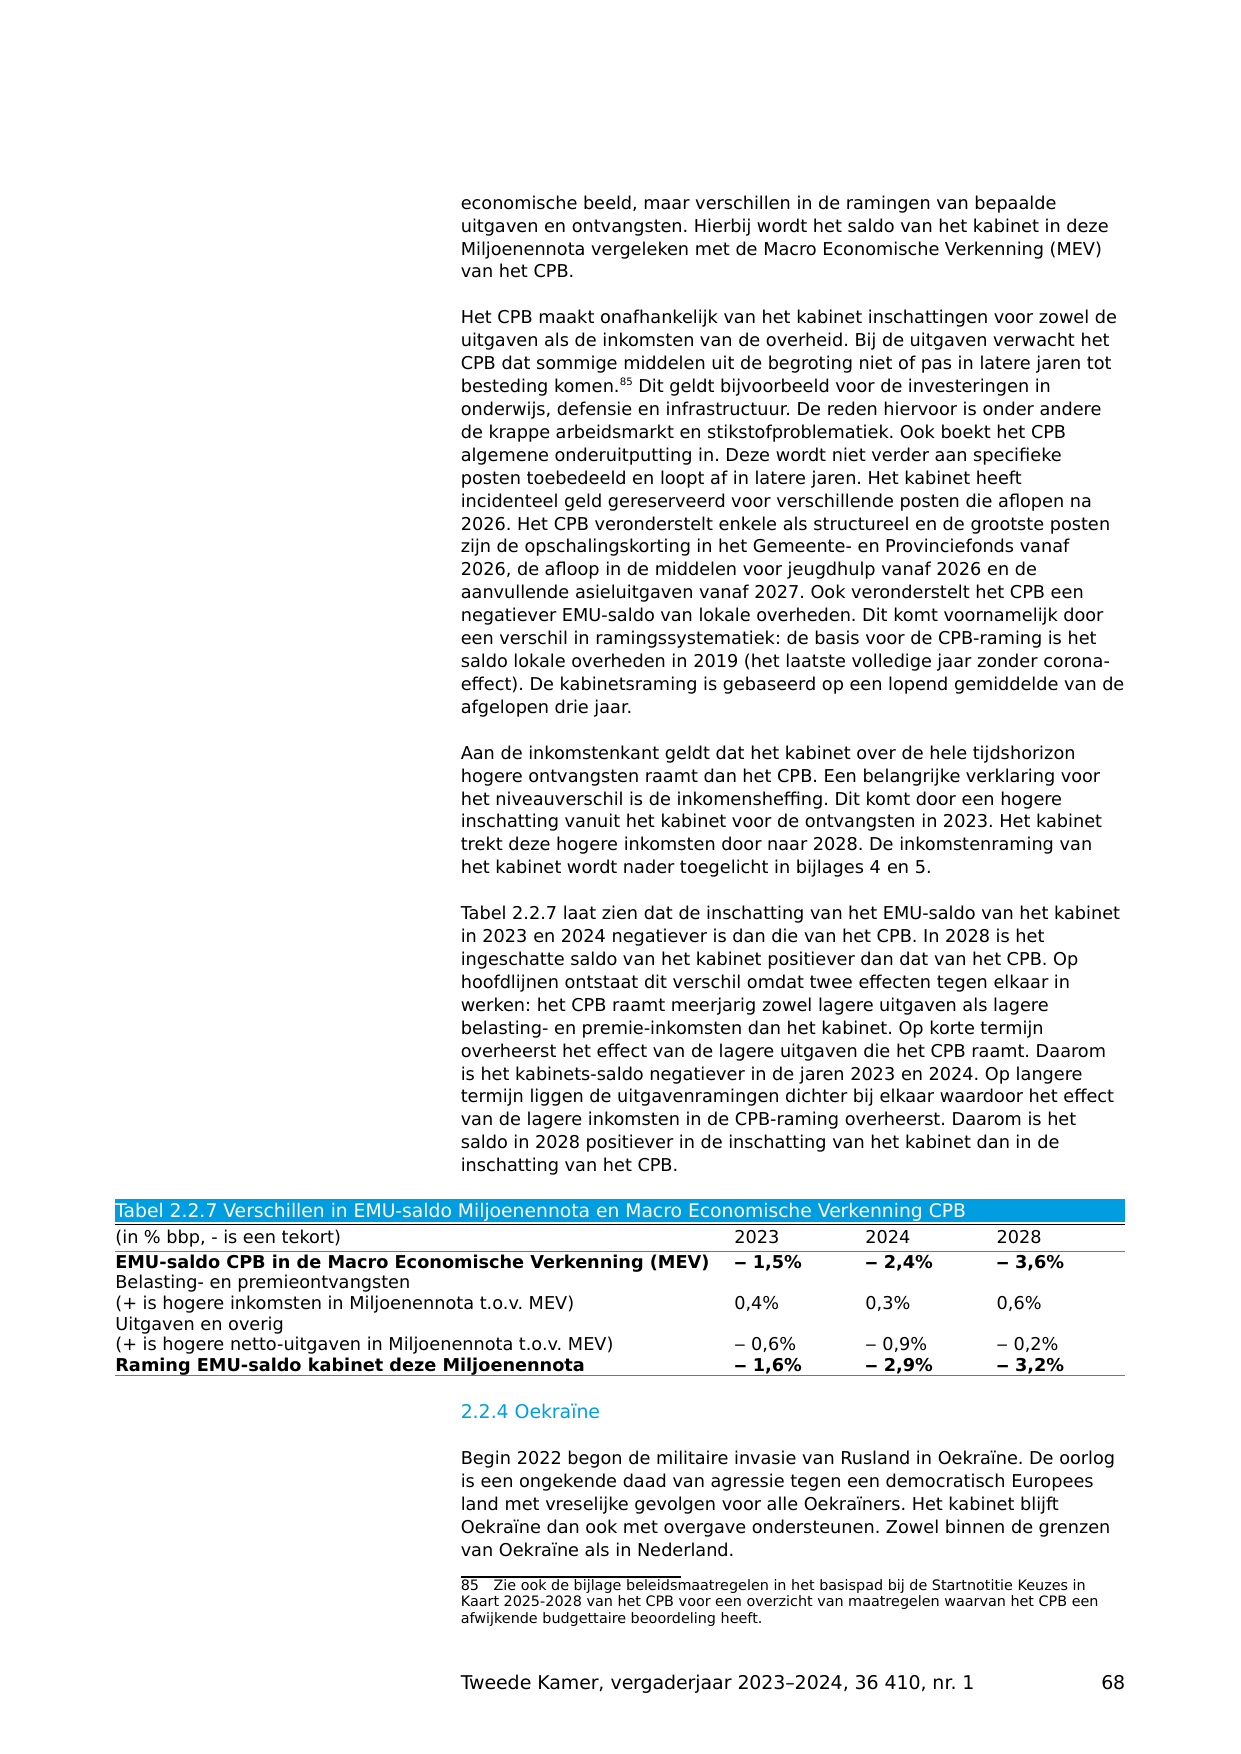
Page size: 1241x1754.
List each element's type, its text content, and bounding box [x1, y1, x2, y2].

text economische beeld, maar verschillen in de ramingen van bepaalde uitgaven en ontvangsten. Hierbĳ wordt het saldo van het kabinet in deze Miljoenennota vergeleken met de Macro Economische Verkenning (MEV) van het CPB. [461, 191, 1125, 282]
table_cell ‒ 3,6% [994, 1252, 1125, 1272]
table_cell ‒ 1,5% [731, 1252, 862, 1272]
table_cell (in % bbp, - is een tekort) [115, 1225, 731, 1251]
text __Zie ook de bĳlage beleidsmaatregelen in het basispad bĳ de Startnotitie Keuzes in Kaart 2025-2028 van het CPB voor een overzicht van maatregelen waarvan het CPB een afwĳkende budgettaire beoordeling heeft. [461, 1577, 1125, 1627]
title 2.2.4 Oekraïne [461, 1401, 1125, 1423]
table_cell ‒ 0,2% [994, 1314, 1125, 1355]
table_cell ‒ 0,9% [862, 1314, 993, 1355]
table_cell ‒ 2,9% [862, 1355, 993, 1375]
table_cell Belasting- en premieontvangsten (+ is hogere inkomsten in Miljoenennota t.o.v. MEV) [115, 1272, 731, 1313]
table_cell 0,4% [731, 1272, 862, 1313]
table_cell ‒ 3,2% [994, 1355, 1125, 1375]
text Aan de inkomstenkant geldt dat het kabinet over de hele tĳdshorizon hogere ontvangsten raamt dan het CPB. Een belangrĳke verklaring voor het niveauverschil is de inkomensheffing. Dit komt door een hogere inschatting vanuit het kabinet voor de ontvangsten in 2023. Het kabinet trekt deze hogere inkomsten door naar 2028. De inkomstenraming van het kabinet wordt nader toegelicht in bĳlages 4 en 5. [461, 741, 1125, 878]
table_cell Raming EMU-saldo kabinet deze Miljoenennota [115, 1355, 731, 1375]
table_cell ‒ 0,6% [731, 1314, 862, 1355]
table_cell Uitgaven en overig (+ is hogere netto-uitgaven in Miljoenennota t.o.v. MEV) [115, 1314, 731, 1355]
table_cell 2023 [731, 1225, 862, 1251]
table_cell ‒ 2,4% [862, 1252, 993, 1272]
text Begin 2022 begon de militaire invasie van Rusland in Oekraïne. De oorlog is een ongekende daad van agressie tegen een democratisch Europees land met vreselijke gevolgen voor alle Oekraïners. Het kabinet blijft Oekraïne dan ook met overgave ondersteunen. Zowel binnen de grenzen van Oekraïne als in Nederland. [461, 1446, 1125, 1561]
text Het CPB maakt onafhankelĳk van het kabinet inschattingen voor zowel de uitgaven als de inkomsten van de overheid. Bĳ de uitgaven verwacht het CPB dat sommige middelen uit de begroting niet of pas in latere jaren tot besteding komen. Dit geldt bĳvoorbeeld voor de investeringen in onderwijs, defensie en infrastructuur. De reden hiervoor is onder andere de krappe arbeidsmarkt en stikstofproblematiek. Ook boekt het CPB algemene onderuitputting in. Deze wordt niet verder aan specifieke posten toebedeeld en loopt af in latere jaren. Het kabinet heeft incidenteel geld gereserveerd voor verschillende posten die aflopen na 2026. Het CPB veronderstelt enkele als structureel en de grootste posten zĳn de opschalingskorting in het Gemeente- en Provinciefonds vanaf 2026, de afloop in de middelen voor jeugdhulp vanaf 2026 en de aanvullende asieluitgaven vanaf 2027. Ook veronderstelt het CPB een negatiever EMU-saldo van lokale overheden. Dit komt voornamelijk door een verschil in ramingssystematiek: de basis voor de CPB-raming is het saldo lokale overheden in 2019 (het laatste volledige jaar zonder corona-effect). De kabinetsraming is gebaseerd op een lopend gemiddelde van de afgelopen drie jaar. [461, 305, 1125, 718]
table_cell 0,6% [994, 1272, 1125, 1313]
table_cell ‒ 1,6% [731, 1355, 862, 1375]
table_cell EMU-saldo CPB in de Macro Economische Verkenning (MEV) [115, 1252, 731, 1272]
table_cell 2024 [862, 1225, 993, 1251]
table_cell 0,3% [862, 1272, 993, 1313]
table_cell 2028 [994, 1225, 1125, 1251]
text Tabel 2.2.7 laat zien dat de inschatting van het EMU-saldo van het kabinet in 2023 en 2024 negatiever is dan die van het CPB. In 2028 is het ingeschatte saldo van het kabinet positiever dan dat van het CPB. Op hoofdlĳnen ontstaat dit verschil omdat twee effecten tegen elkaar in werken: het CPB raamt meerjarig zowel lagere uitgaven als lagere belasting- en premie-inkomsten dan het kabinet. Op korte termĳn overheerst het effect van de lagere uitgaven die het CPB raamt. Daarom is het kabinets-saldo negatiever in de jaren 2023 en 2024. Op langere termĳn liggen de uitgavenramingen dichter bĳ elkaar waardoor het effect van de lagere inkomsten in de CPB-raming overheerst. Daarom is het saldo in 2028 positiever in de inschatting van het kabinet dan in de inschatting van het CPB. [461, 901, 1125, 1176]
